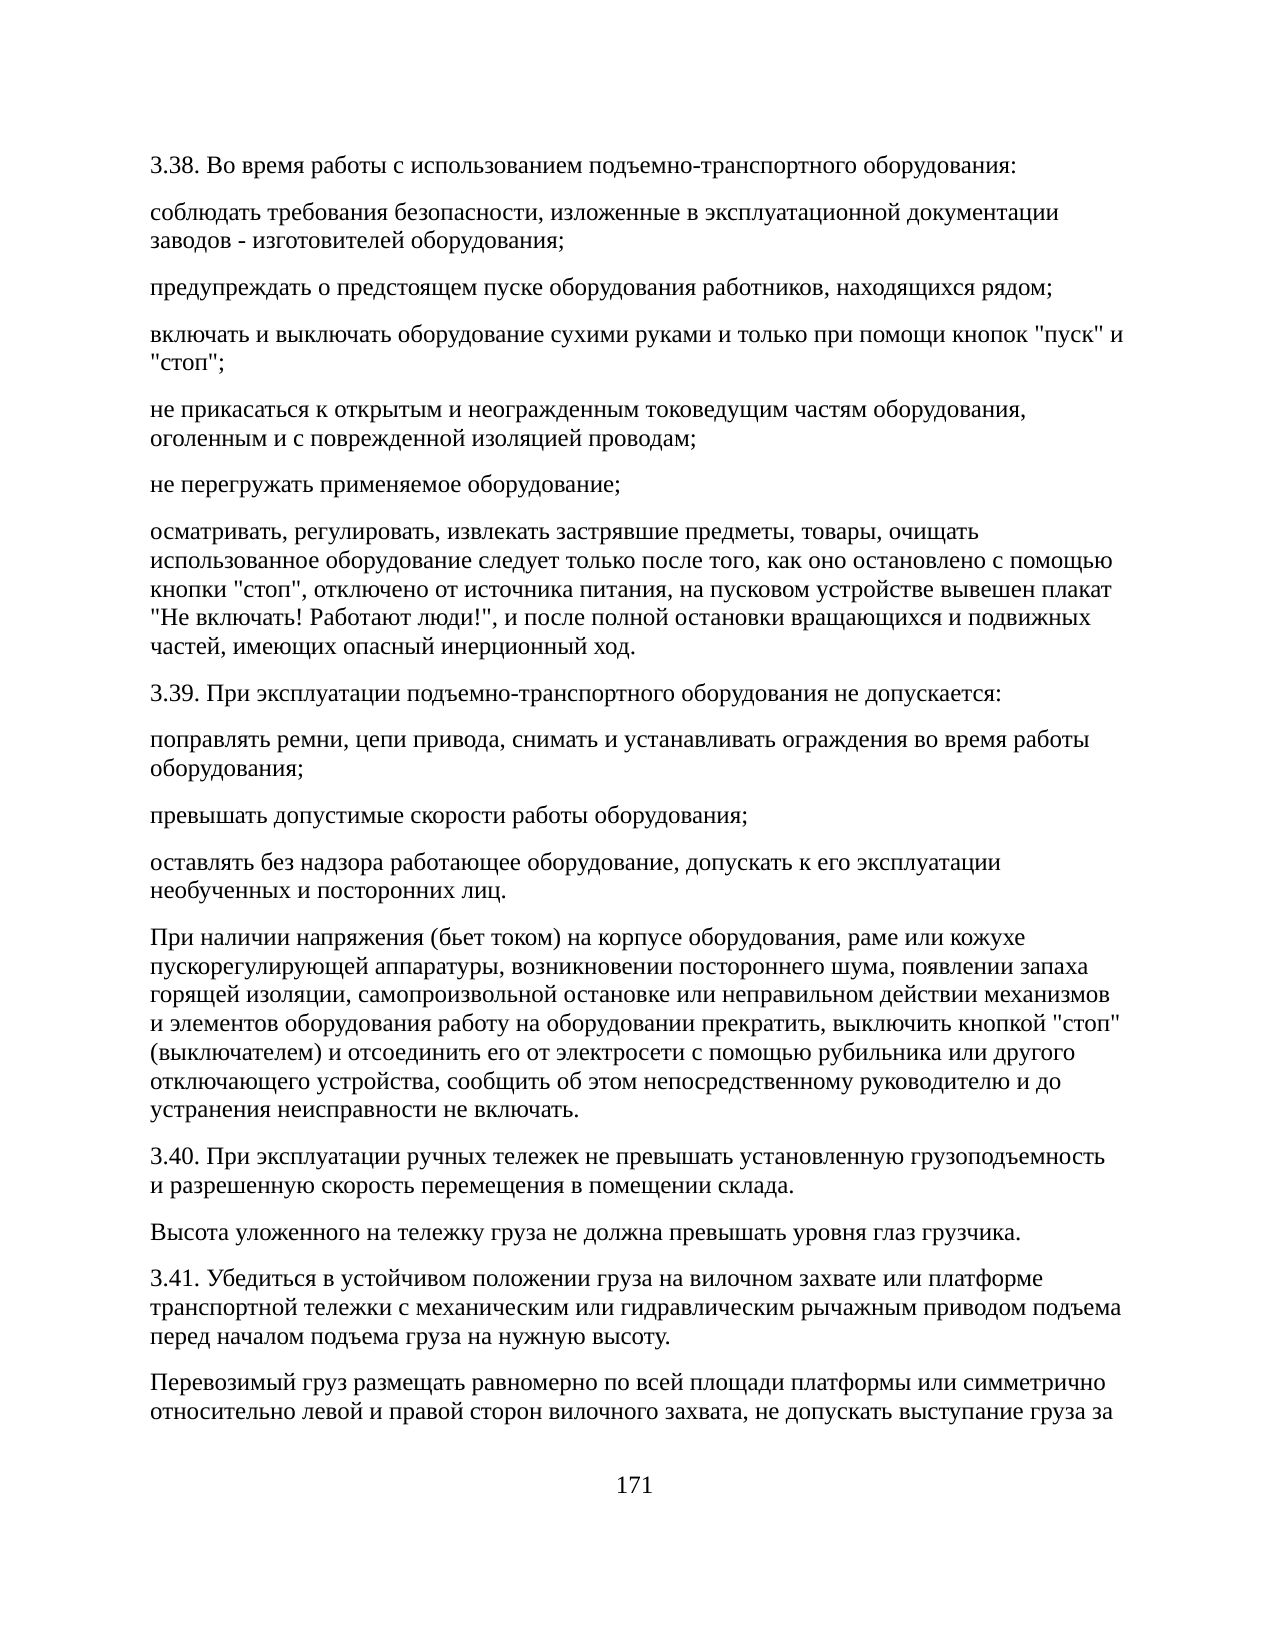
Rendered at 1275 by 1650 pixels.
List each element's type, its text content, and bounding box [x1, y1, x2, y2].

text включать и выключать оборудование сухими руками и только при помощи кнопок "пуск" и "стоп"; [150, 319, 1125, 376]
text осматривать, регулировать, извлекать застрявшие предметы, товары, очищать использованное оборудование следует только после того, как оно остановлено с помощью кнопки "стоп", отключено от источника питания, на пусковом устройстве вывешен плакат "Не включать! Работают люди!", и после полной остановки вращающихся и подвижных частей, имеющих опасный инерционный ход. [150, 516, 1125, 660]
text 3.39. При эксплуатации подъемно-транспортного оборудования не допускается: [150, 678, 1125, 707]
text предупреждать о предстоящем пуске оборудования работников, находящихся рядом; [150, 272, 1125, 301]
text не прикасаться к открытым и неогражденным токоведущим частям оборудования, оголенным и с поврежденной изоляцией проводам; [150, 394, 1125, 452]
text 3.40. При эксплуатации ручных тележек не превышать установленную грузоподъемность и разрешенную скорость перемещения в помещении склада. [150, 1141, 1125, 1199]
text Перевозимый груз размещать равномерно по всей площади платформы или симметрично относительно левой и правой сторон вилочного захвата, не допускать выступание груза за [150, 1367, 1125, 1425]
text 3.41. Убедиться в устойчивом положении груза на вилочном захвате или платформе транспортной тележки с механическим или гидравлическим рычажным приводом подъема перед началом подъема груза на нужную высоту. [150, 1263, 1125, 1349]
text 3.38. Во время работы с использованием подъемно-транспортного оборудования: [150, 150, 1125, 179]
text При наличии напряжения (бьет током) на корпусе оборудования, раме или кожухе пускорегулирующей аппаратуры, возникновении постороннего шума, появлении запаха горящей изоляции, самопроизвольной остановке или неправильном действии механизмов и элементов оборудования работу на оборудовании прекратить, выключить кнопкой "стоп" (выключателем) и отсоединить его от электросети с помощью рубильника или другого отключающего устройства, сообщить об этом непосредственному руководителю и до устранения неисправности не включать. [150, 922, 1125, 1123]
text поправлять ремни, цепи привода, снимать и устанавливать ограждения во время работы оборудования; [150, 724, 1125, 782]
text соблюдать требования безопасности, изложенные в эксплуатационной документации заводов - изготовителей оборудования; [150, 197, 1125, 254]
text превышать допустимые скорости работы оборудования; [150, 800, 1125, 829]
text оставлять без надзора работающее оборудование, допускать к его эксплуатации необученных и посторонних лиц. [150, 847, 1125, 904]
text не перегружать применяемое оборудование; [150, 469, 1125, 498]
text Высота уложенного на тележку груза не должна превышать уровня глаз грузчика. [150, 1217, 1125, 1245]
